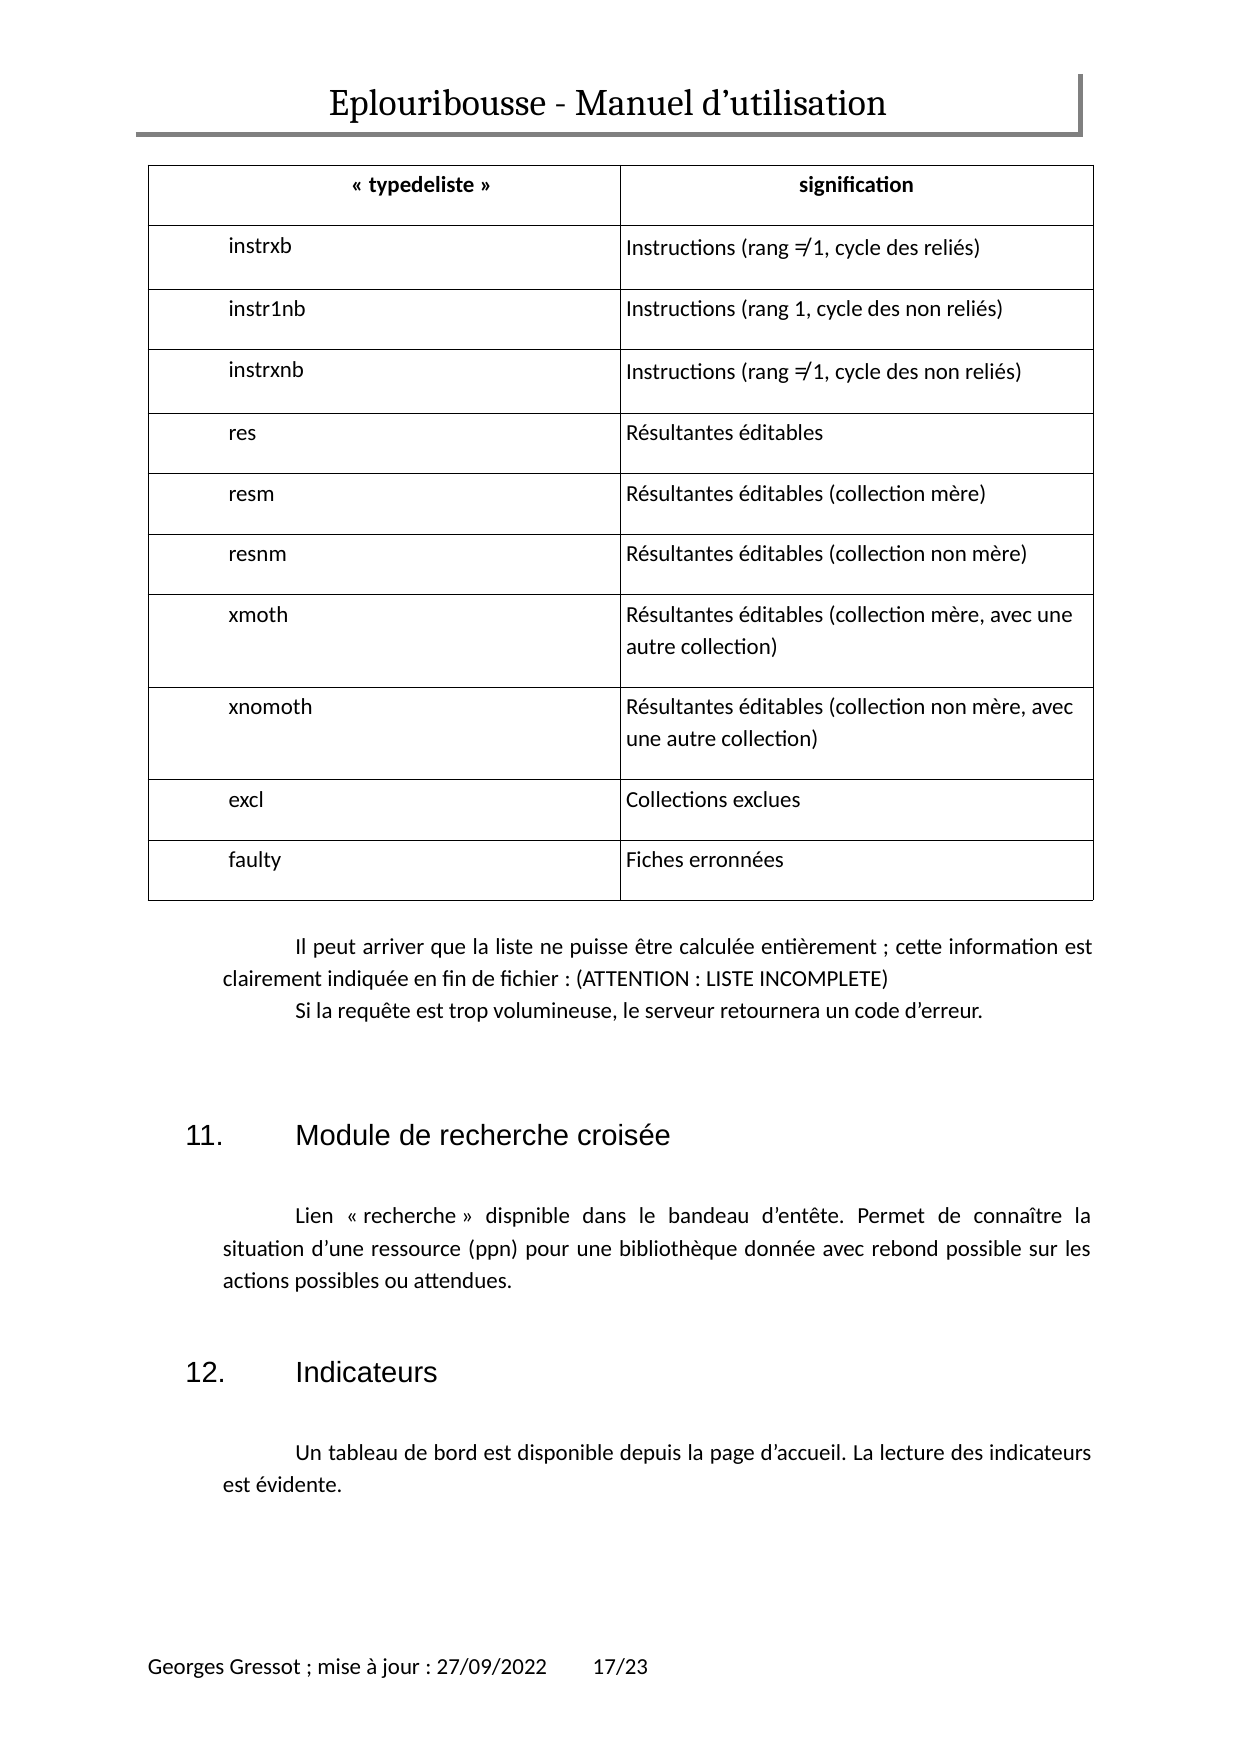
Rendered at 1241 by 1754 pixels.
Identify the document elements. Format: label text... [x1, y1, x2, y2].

table_cell res [149, 414, 620, 473]
table_cell xmoth [149, 595, 620, 687]
table_cell resnm [149, 535, 620, 594]
table_cell xnomoth [149, 688, 620, 779]
table_cell excl [149, 780, 620, 839]
subtitle Module de recherche croisée [185, 1118, 1093, 1152]
table_cell resm [149, 474, 620, 533]
table_header « typedeliste » [149, 166, 620, 225]
table_header signification [621, 166, 1093, 225]
table_cell Résultantes éditables (collection non mère, avec une autre collection) [621, 688, 1093, 779]
list Il peut arriver que la liste ne puisse être calculée entièrement ; cette information est clairement indiquée en fin de fichier : (ATTENTION : LISTE INCOMPLETE) [223, 932, 1093, 992]
table_cell Résultantes éditables (collection mère) [621, 474, 1093, 533]
table_cell Fiches erronnées [621, 841, 1093, 900]
table_cell faulty [149, 841, 620, 900]
table_cell Instructions (rang 1, cycle des non reliés) [621, 290, 1093, 349]
list Un tableau de bord est disponible depuis la page d’accueil. La lecture des indicateurs est évidente. [223, 1438, 1093, 1499]
subtitle Indicateurs [185, 1355, 1093, 1389]
table_cell instrxb [149, 226, 620, 289]
table_cell Résultantes éditables [621, 414, 1093, 473]
table_cell Instructions (rang ≠ 1, cycle des non reliés) [621, 350, 1093, 413]
list Si la requête est trop volumineuse, le serveur retournera un code d’erreur. [223, 997, 1093, 1025]
table_cell Résultantes éditables (collection non mère) [621, 535, 1093, 594]
table_cell Résultantes éditables (collection mère, avec une autre collection) [621, 595, 1093, 687]
list Lien « recherche » dispnible dans le bandeau d’entête. Permet de connaître la situation d’une ressource (ppn) pour une bibliothèque donnée avec rebond possible sur les actions possibles ou attendues. [223, 1201, 1093, 1294]
table_cell instr1nb [149, 290, 620, 349]
table_cell Instructions (rang ≠ 1, cycle des reliés) [621, 226, 1093, 289]
table_cell Collections exclues [621, 780, 1093, 839]
table_cell instrxnb [149, 350, 620, 413]
